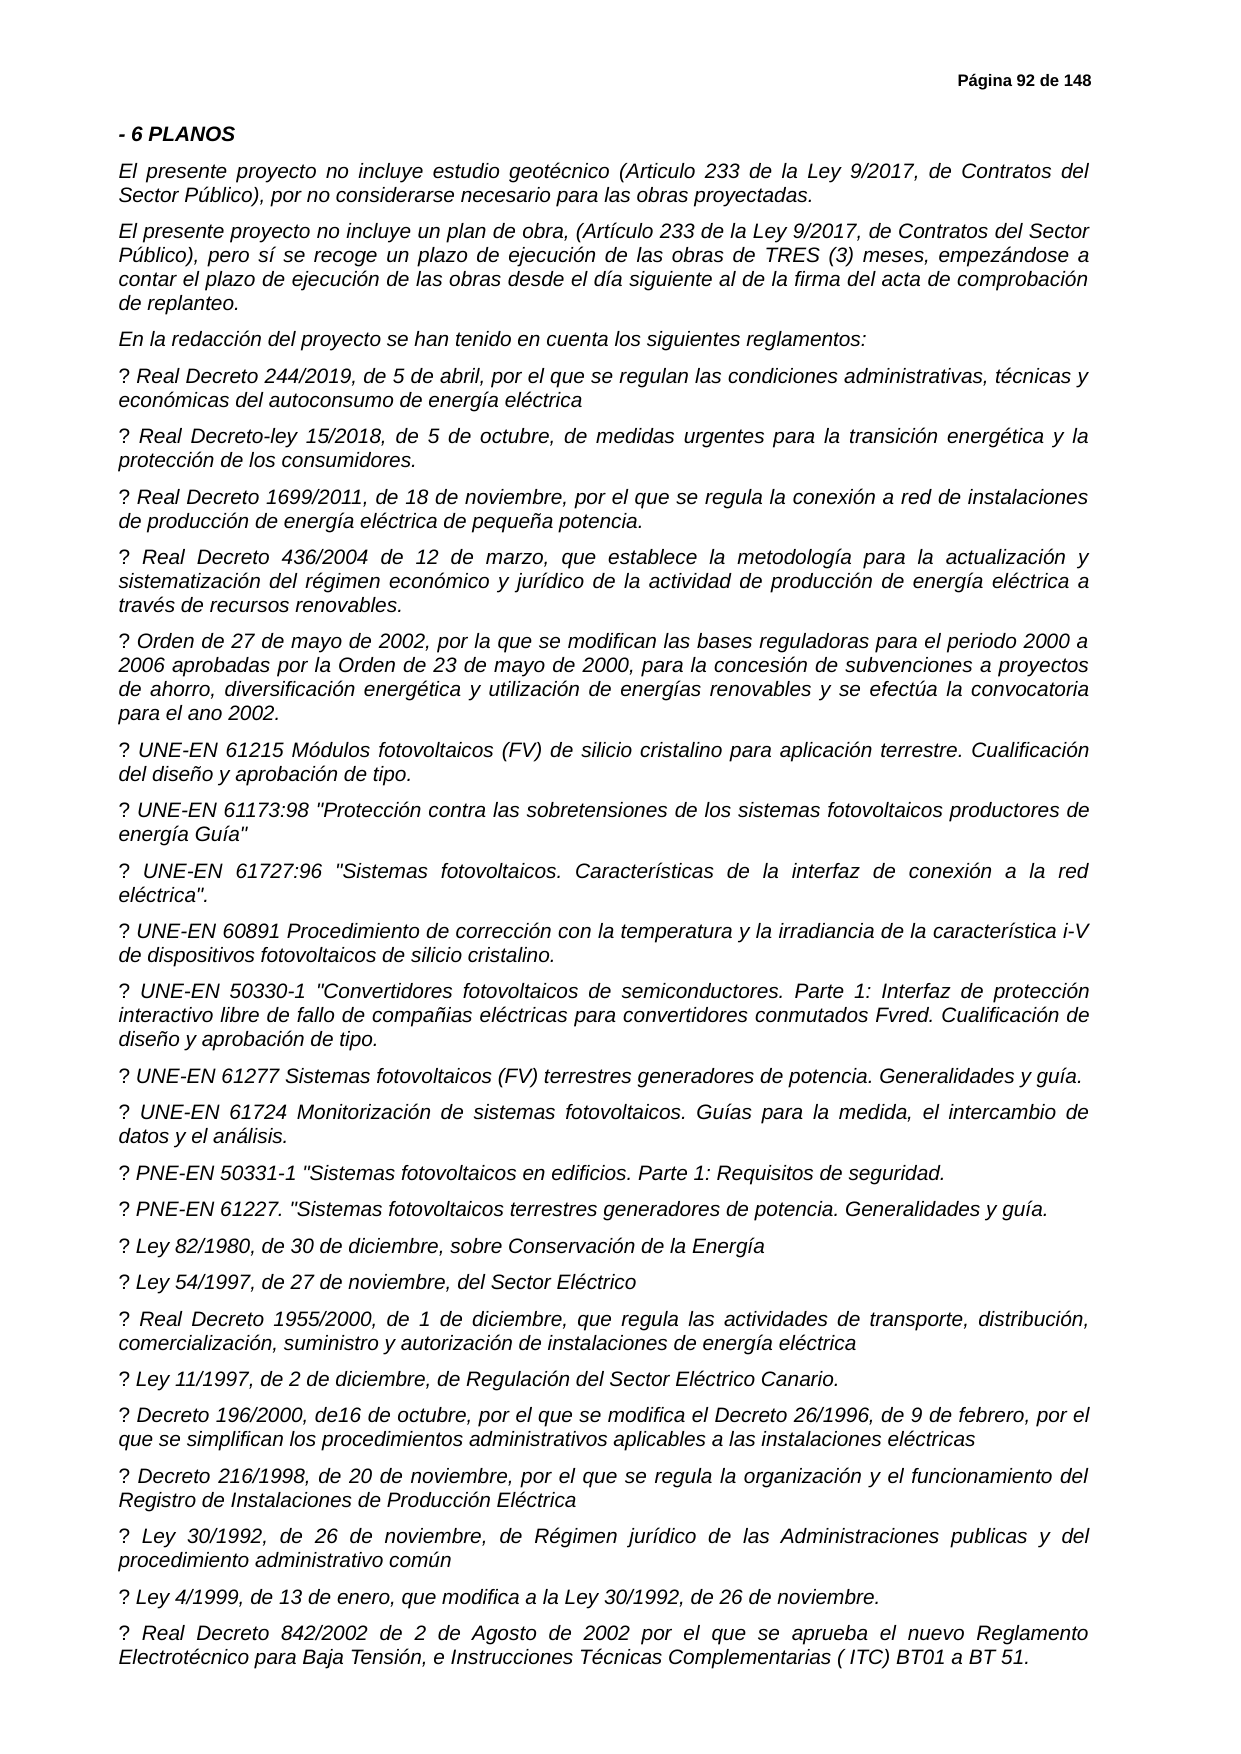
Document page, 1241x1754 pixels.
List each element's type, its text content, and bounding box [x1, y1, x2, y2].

text - 6 PLANOS [118, 122, 1092, 146]
text ? Orden de 27 de mayo de 2002, por la que se modifican las bases reguladoras para el periodo 2000 a 2006 aprobadas por la Orden de 23 de mayo de 2000, para la concesión de subvenciones a proyectos de ahorro, diversificación energética y utilización de energías renovables y se efectúa la convocatoria para el ano 2002. [118, 629, 1092, 725]
text ? UNE-EN 61215 Módulos fotovoltaicos (FV) de silicio cristalino para aplicación terrestre. Cualificación del diseño y aprobación de tipo. [118, 738, 1092, 786]
text ? Ley 30/1992, de 26 de noviembre, de Régimen jurídico de las Administraciones publicas y del procedimiento administrativo común [118, 1524, 1092, 1572]
text ? UNE-EN 61727:96 "Sistemas fotovoltaicos. Características de la interfaz de conexión a la red eléctrica". [118, 858, 1092, 906]
text ? Decreto 216/1998, de 20 de noviembre, por el que se regula la organización y el funcionamiento del Registro de Instalaciones de Producción Eléctrica [118, 1464, 1092, 1512]
text ? UNE-EN 61173:98 "Protección contra las sobretensiones de los sistemas fotovoltaicos productores de energía Guía" [118, 798, 1092, 846]
text ? PNE-EN 50331-1 "Sistemas fotovoltaicos en edificios. Parte 1: Requisitos de seguridad. [118, 1161, 1092, 1184]
text ? UNE-EN 61277 Sistemas fotovoltaicos (FV) terrestres generadores de potencia. Generalidades y guía. [118, 1064, 1092, 1088]
text ? Ley 11/1997, de 2 de diciembre, de Regulación del Sector Eléctrico Canario. [118, 1367, 1092, 1391]
text ? Ley 54/1997, de 27 de noviembre, del Sector Eléctrico [118, 1270, 1092, 1294]
text ? Ley 4/1999, de 13 de enero, que modifica a la Ley 30/1992, de 26 de noviembre. [118, 1584, 1092, 1608]
text ? PNE-EN 61227. "Sistemas fotovoltaicos terrestres generadores de potencia. Generalidades y guía. [118, 1197, 1092, 1221]
text ? Real Decreto 1955/2000, de 1 de diciembre, que regula las actividades de transporte, distribución, comercialización, suministro y autorización de instalaciones de energía eléctrica [118, 1306, 1092, 1354]
text ? UNE-EN 50330-1 "Convertidores fotovoltaicos de semiconductores. Parte 1: Interfaz de protección interactivo libre de fallo de compañias eléctricas para convertidores conmutados Fvred. Cualificación de diseño y aprobación de tipo. [118, 979, 1092, 1051]
text En la redacción del proyecto se han tenido en cuenta los siguientes reglamentos: [118, 327, 1092, 351]
text ? Real Decreto 842/2002 de 2 de Agosto de 2002 por el que se aprueba el nuevo Reglamento Electrotécnico para Baja Tensión, e Instrucciones Técnicas Complementarias ( ITC) BT01 a BT 51. [118, 1621, 1092, 1669]
text El presente proyecto no incluye estudio geotécnico (Articulo 233 de la Ley 9/2017, de Contratos del Sector Público), por no considerarse necesario para las obras proyectadas. [118, 158, 1092, 206]
text ? Ley 82/1980, de 30 de diciembre, sobre Conservación de la Energía [118, 1233, 1092, 1257]
text ? Real Decreto 1699/2011, de 18 de noviembre, por el que se regula la conexión a red de instalaciones de producción de energía eléctrica de pequeña potencia. [118, 484, 1092, 532]
text ? Real Decreto 436/2004 de 12 de marzo, que establece la metodología para la actualización y sistematización del régimen económico y jurídico de la actividad de producción de energía eléctrica a través de recursos renovables. [118, 545, 1092, 617]
text ? UNE-EN 61724 Monitorización de sistemas fotovoltaicos. Guías para la medida, el intercambio de datos y el análisis. [118, 1100, 1092, 1148]
text ? Real Decreto-ley 15/2018, de 5 de octubre, de medidas urgentes para la transición energética y la protección de los consumidores. [118, 424, 1092, 472]
text ? Decreto 196/2000, de16 de octubre, por el que se modifica el Decreto 26/1996, de 9 de febrero, por el que se simplifican los procedimientos administrativos aplicables a las instalaciones eléctricas [118, 1403, 1092, 1451]
text ? Real Decreto 244/2019, de 5 de abril, por el que se regulan las condiciones administrativas, técnicas y económicas del autoconsumo de energía eléctrica [118, 364, 1092, 412]
text ? UNE-EN 60891 Procedimiento de corrección con la temperatura y la irradiancia de la característica i-V de dispositivos fotovoltaicos de silicio cristalino. [118, 919, 1092, 967]
text El presente proyecto no incluye un plan de obra, (Artículo 233 de la Ley 9/2017, de Contratos del Sector Público), pero sí se recoge un plazo de ejecución de las obras de TRES (3) meses, empezándose a contar el plazo de ejecución de las obras desde el día siguiente al de la firma del acta de comprobación de replanteo. [118, 219, 1092, 315]
